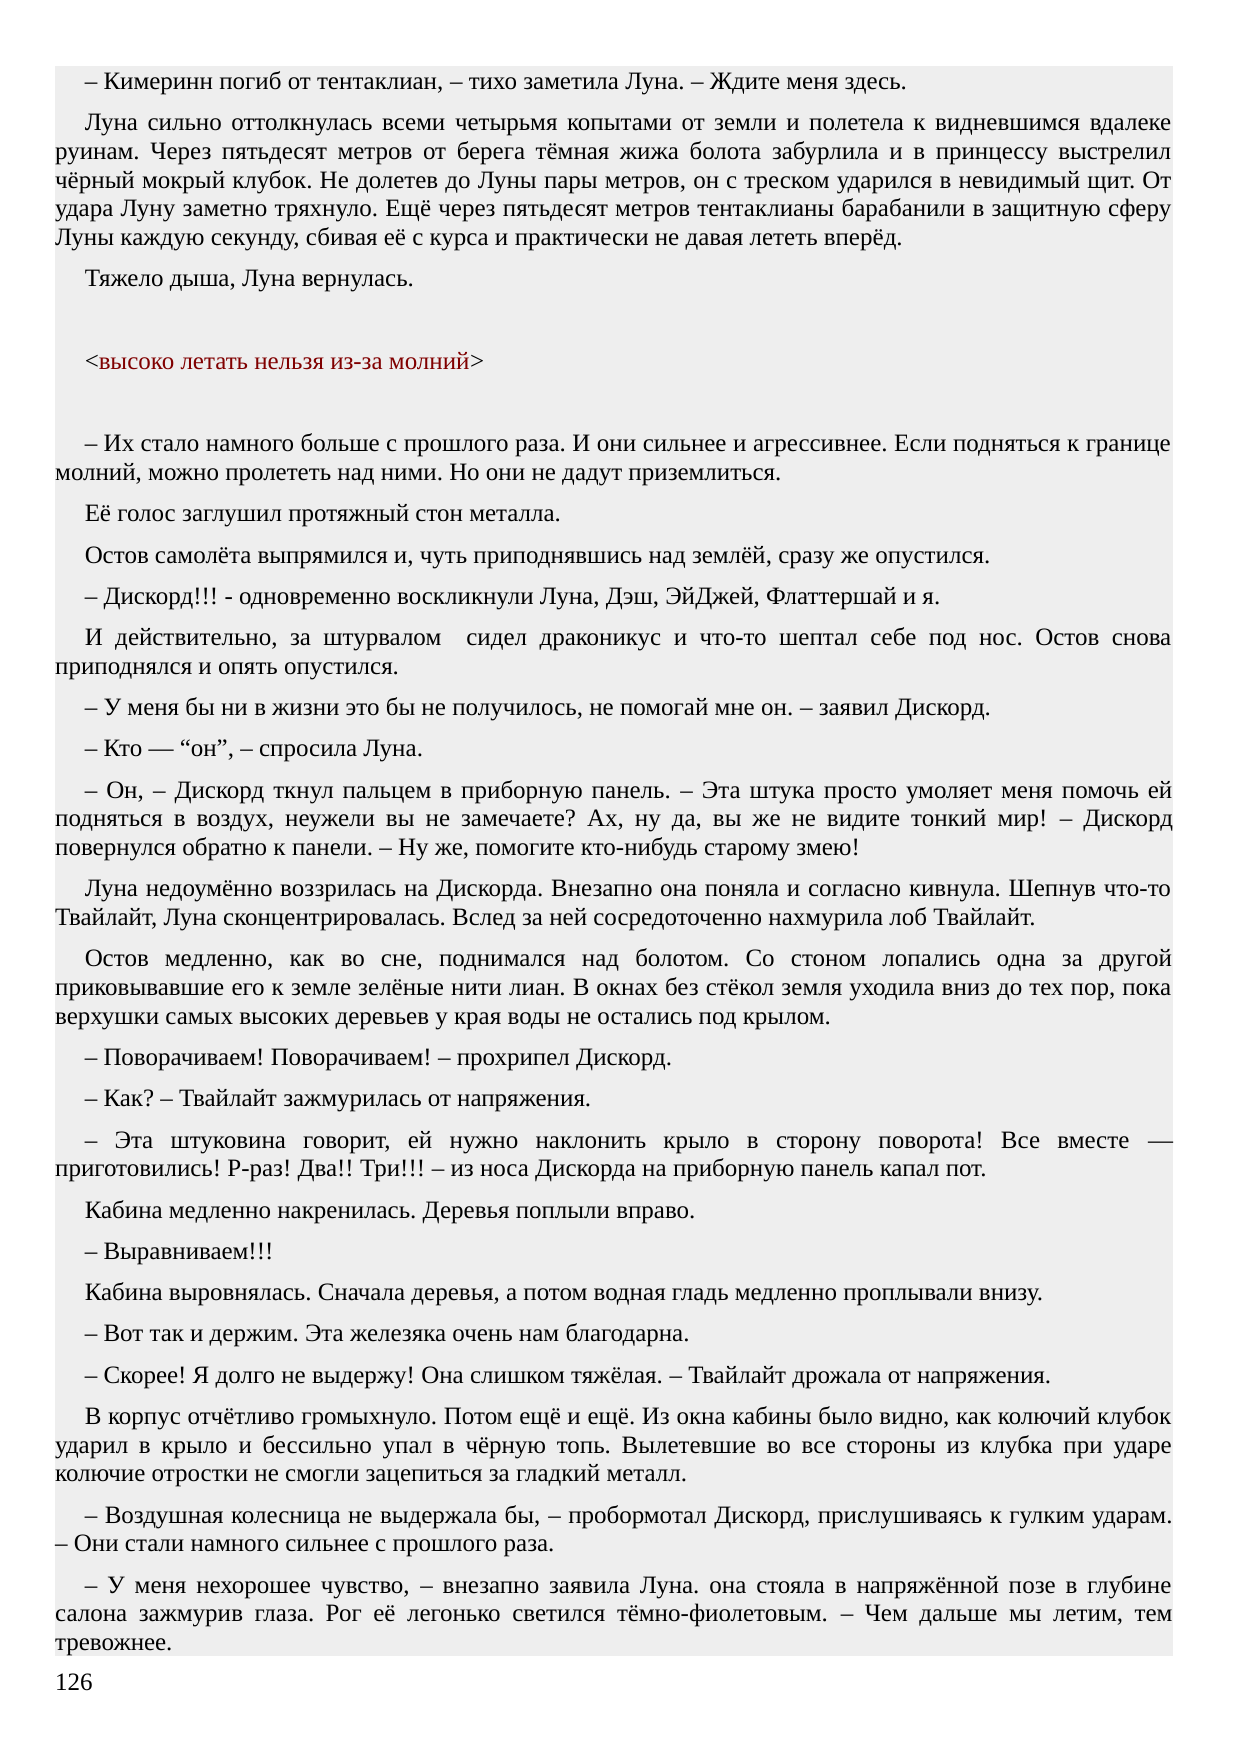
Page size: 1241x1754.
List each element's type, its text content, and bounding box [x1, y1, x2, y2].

text – Их стало намного больше с прошлого раза. И они сильнее и агрессивнее. Если подняться к границе молний, можно пролететь над ними. Но они не дадут приземлиться. [55, 428, 1173, 486]
text – Вот так и держим. Эта железяка очень нам благодарна. [55, 1318, 1173, 1347]
text – Кто — “он”, – спросила Луна. [55, 733, 1173, 762]
text В корпус отчётливо громыхнуло. Потом ещё и ещё. Из окна кабины было видно, как колючий клубок ударил в крыло и бессильно упал в чёрную топь. Вылетевшие во все стороны из клубка при ударе колючие отростки не смогли зацепиться за гладкий металл. [55, 1401, 1173, 1487]
text Кабина выровнялась. Сначала деревья, а потом водная гладь медленно проплывали внизу. [55, 1277, 1173, 1306]
text – Поворачиваем! Поворачиваем! – прохрипел Дискорд. [55, 1042, 1173, 1071]
text Остов медленно, как во сне, поднимался над болотом. Со стоном лопались одна за другой приковывавшие его к земле зелёные нити лиан. В окнах без стёкол земля уходила вниз до тех пор, пока верхушки самых высоких деревьев у края воды не остались под крылом. [55, 943, 1173, 1030]
text <высоко летать нельзя из-за молний> [55, 346, 1173, 375]
text И действительно, за штурвалом сидел драконикус и что-то шептал себе под нос. Остов снова приподнялся и опять опустился. [55, 622, 1173, 680]
text Её голос заглушил протяжный стон металла. [55, 498, 1173, 527]
text – Выравниваем!!! [55, 1236, 1173, 1265]
text Тяжело дыша, Луна вернулась. [55, 263, 1173, 292]
text – Скорее! Я долго не выдержу! Она слишком тяжёлая. – Твайлайт дрожала от напряжения. [55, 1360, 1173, 1388]
text – Он, – Дискорд ткнул пальцем в приборную панель. – Эта штука просто умоляет меня помочь ей подняться в воздух, неужели вы не замечаете? Ах, ну да, вы же не видите тонкий мир! – Дискорд повернулся обратно к панели. – Ну же, помогите кто-нибудь старому змею! [55, 775, 1173, 861]
text Луна недоумённо воззрилась на Дискорда. Внезапно она поняла и согласно кивнула. Шепнув что-то Твайлайт, Луна сконцентрировалась. Вслед за ней сосредоточенно нахмурила лоб Твайлайт. [55, 873, 1173, 931]
text Кабина медленно накренилась. Деревья поплыли вправо. [55, 1195, 1173, 1223]
text – Эта штуковина говорит, ей нужно наклонить крыло в сторону поворота! Все вместе — приготовились! Р-раз! Два!! Три!!! – из носа Дискорда на приборную панель капал пот. [55, 1125, 1173, 1182]
text – Как? – Твайлайт зажмурилась от напряжения. [55, 1083, 1173, 1112]
text – Дискорд!!! - одновременно воскликнули Луна, Дэш, ЭйДжей, Флаттершай и я. [55, 581, 1173, 610]
text Остов самолёта выпрямился и, чуть приподнявшись над землёй, сразу же опустился. [55, 540, 1173, 568]
text – У меня нехорошее чувство, – внезапно заявила Луна. она стояла в напряжённой позе в глубине салона зажмурив глаза. Рог её легонько светился тёмно-фиолетовым. – Чем дальше мы летим, тем тревожнее. [55, 1570, 1173, 1656]
text – Воздушная колесница не выдержала бы, – пробормотал Дискорд, прислушиваясь к гулким ударам. – Они стали намного сильнее с прошлого раза. [55, 1500, 1173, 1557]
text – Кимеринн погиб от тентаклиан, – тихо заметила Луна. – Ждите меня здесь. [55, 66, 1173, 95]
text – У меня бы ни в жизни это бы не получилось, не помогай мне он. – заявил Дискорд. [55, 692, 1173, 721]
text Луна сильно оттолкнулась всеми четырьмя копытами от земли и полетела к видневшимся вдалеке руинам. Через пятьдесят метров от берега тёмная жижа болота забурлила и в принцессу выстрелил чёрный мокрый клубок. Не долетев до Луны пары метров, он с треском ударился в невидимый щит. От удара Луну заметно тряхнуло. Ещё через пятьдесят метров тентаклианы барабанили в защитную сферу Луны каждую секунду, сбивая её с курса и практически не давая лететь вперёд. [55, 107, 1173, 251]
